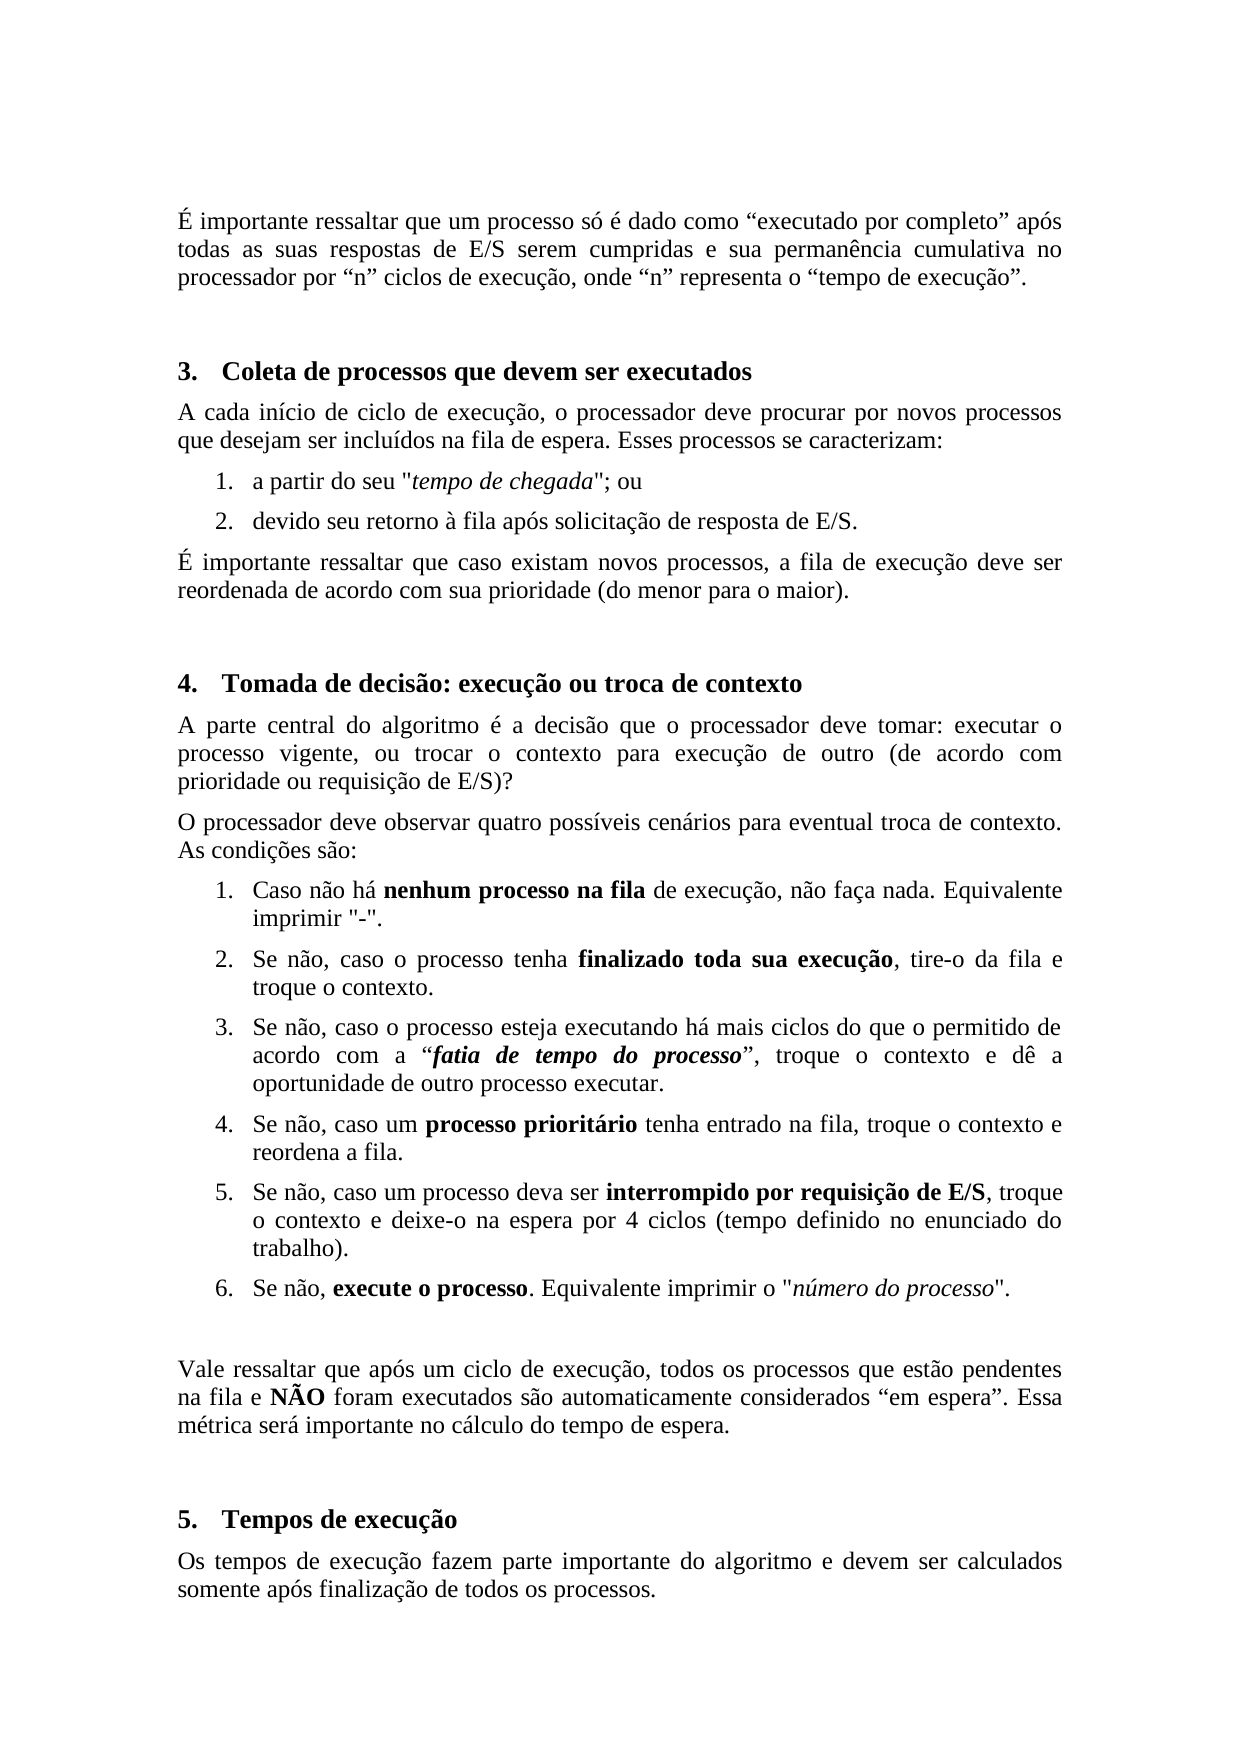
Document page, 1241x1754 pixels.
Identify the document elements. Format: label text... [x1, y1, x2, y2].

text O processador deve observar quatro possíveis cenários para eventual troca de contexto. As condições são: [177, 808, 1063, 864]
list Se não, caso um processo deva ser interrompido por requisição de E/S, troque o contexto e deixe-o na espera por 4 ciclos (tempo definido no enunciado do trabalho). [215, 1178, 1063, 1262]
text Vale ressaltar que após um ciclo de execução, todos os processos que estão pendentes na fila e NÃO foram executados são automaticamente considerados “em espera”. Essa métrica será importante no cálculo do tempo de espera. [177, 1355, 1063, 1439]
text A cada início de ciclo de execução, o processador deve procurar por novos processos que desejam ser incluídos na fila de espera. Esses processos se caracterizam: [177, 398, 1063, 454]
text É importante ressaltar que um processo só é dado como “executado por completo” após todas as suas respostas de E/S serem cumpridas e sua permanência cumulativa no processador por “n” ciclos de execução, onde “n” representa o “tempo de execução”. [177, 207, 1063, 291]
title Coleta de processos que devem ser executados [177, 356, 1063, 386]
title Tomada de decisão: execução ou troca de contexto [177, 669, 1063, 699]
list Se não, caso o processo tenha finalizado toda sua execução, tire-o da fila e troque o contexto. [215, 944, 1063, 1001]
list Caso não há nenhum processo na fila de execução, não faça nada. Equivalente imprimir "-". [215, 876, 1063, 932]
text É importante ressaltar que caso existam novos processos, a fila de execução deve ser reordenada de acordo com sua prioridade (do menor para o maior). [177, 548, 1063, 604]
list devido seu retorno à fila após solicitação de resposta de E/S. [215, 507, 1063, 535]
list Se não, execute o processo. Equivalente imprimir o "número do processo". [215, 1274, 1063, 1302]
title Tempos de execução [177, 1504, 1063, 1534]
text Os tempos de execução fazem parte importante do algoritmo e devem ser calculados somente após finalização de todos os processos. [177, 1547, 1063, 1603]
list Se não, caso um processo prioritário tenha entrado na fila, troque o contexto e reordena a fila. [215, 1109, 1063, 1166]
text A parte central do algoritmo é a decisão que o processador deve tomar: executar o processo vigente, ou trocar o contexto para execução de outro (de acordo com prioridade ou requisição de E/S)? [177, 711, 1063, 795]
list a partir do seu "tempo de chegada"; ou [215, 467, 1063, 495]
list Se não, caso o processo esteja executando há mais ciclos do que o permitido de acordo com a “fatia de tempo do processo”, troque o contexto e dê a oportunidade de outro processo executar. [215, 1013, 1063, 1097]
